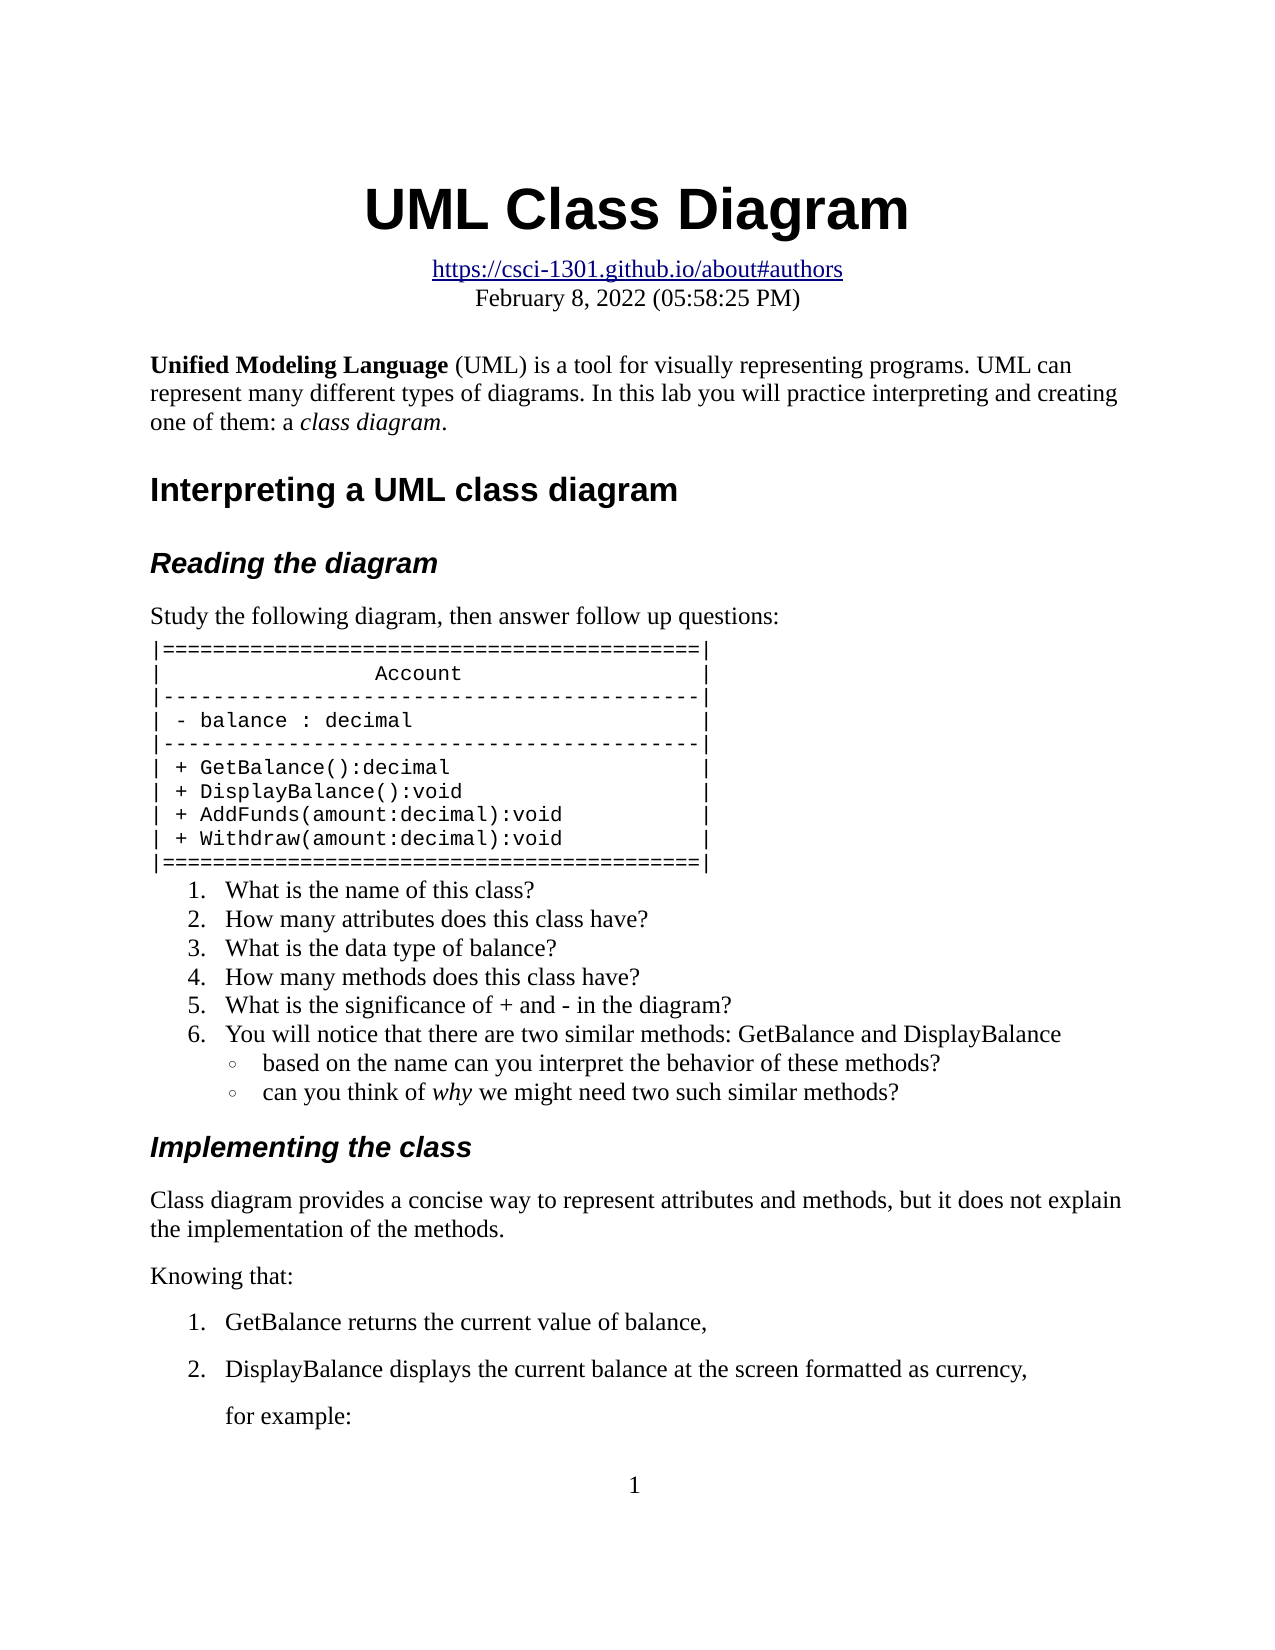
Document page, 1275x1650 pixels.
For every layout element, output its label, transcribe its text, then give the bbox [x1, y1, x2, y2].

subtitle Reading the diagram [150, 546, 1125, 580]
list What is the name of this class? [187, 875, 1125, 904]
text | + Withdraw(amount:decimal):void | [150, 828, 1125, 852]
list What is the data type of balance? [187, 933, 1125, 962]
text |===========================================| [150, 639, 1125, 662]
list GetBalance returns the current value of balance, [187, 1307, 1125, 1336]
subtitle Implementing the class [150, 1130, 1125, 1164]
list You will notice that there are two similar methods: GetBalance and DisplayBalance [187, 1019, 1125, 1048]
text Unified Modeling Language (UML) is a tool for visually representing programs. UML can represent many different types of diagrams. In this lab you will practice interpreting and creating one of them: a class diagram. [150, 350, 1125, 436]
list How many methods does this class have? [187, 962, 1125, 990]
text |-------------------------------------------| [150, 733, 1125, 757]
text Knowing that: [150, 1261, 1125, 1289]
list How many attributes does this class have? [187, 904, 1125, 933]
list DisplayBalance displays the current balance at the screen formatted as currency, [187, 1354, 1125, 1383]
text Study the following diagram, then answer follow up questions: [150, 601, 1125, 630]
list can you think of why we might need two such similar methods? [225, 1077, 1125, 1105]
text February 8, 2022 (05:58:25 PM) [150, 283, 1125, 312]
list for example: [187, 1401, 1125, 1429]
text | - balance : decimal | [150, 710, 1125, 733]
list based on the name can you interpret the behavior of these methods? [225, 1048, 1125, 1077]
text | + DisplayBalance():void | [150, 781, 1125, 804]
text |-------------------------------------------| [150, 686, 1125, 710]
subtitle Interpreting a UML class diagram [150, 470, 1125, 509]
text |===========================================| [150, 852, 1125, 875]
title UML Class Diagram [150, 175, 1125, 242]
text https://csci-1301.github.io/about#authors [150, 254, 1125, 283]
text Class diagram provides a concise way to represent attributes and methods, but it does not explain the implementation of the methods. [150, 1185, 1125, 1243]
text | + AddFunds(amount:decimal):void | [150, 804, 1125, 828]
text | Account | [150, 662, 1125, 686]
text | + GetBalance():decimal | [150, 757, 1125, 781]
list What is the significance of + and - in the diagram? [187, 990, 1125, 1019]
